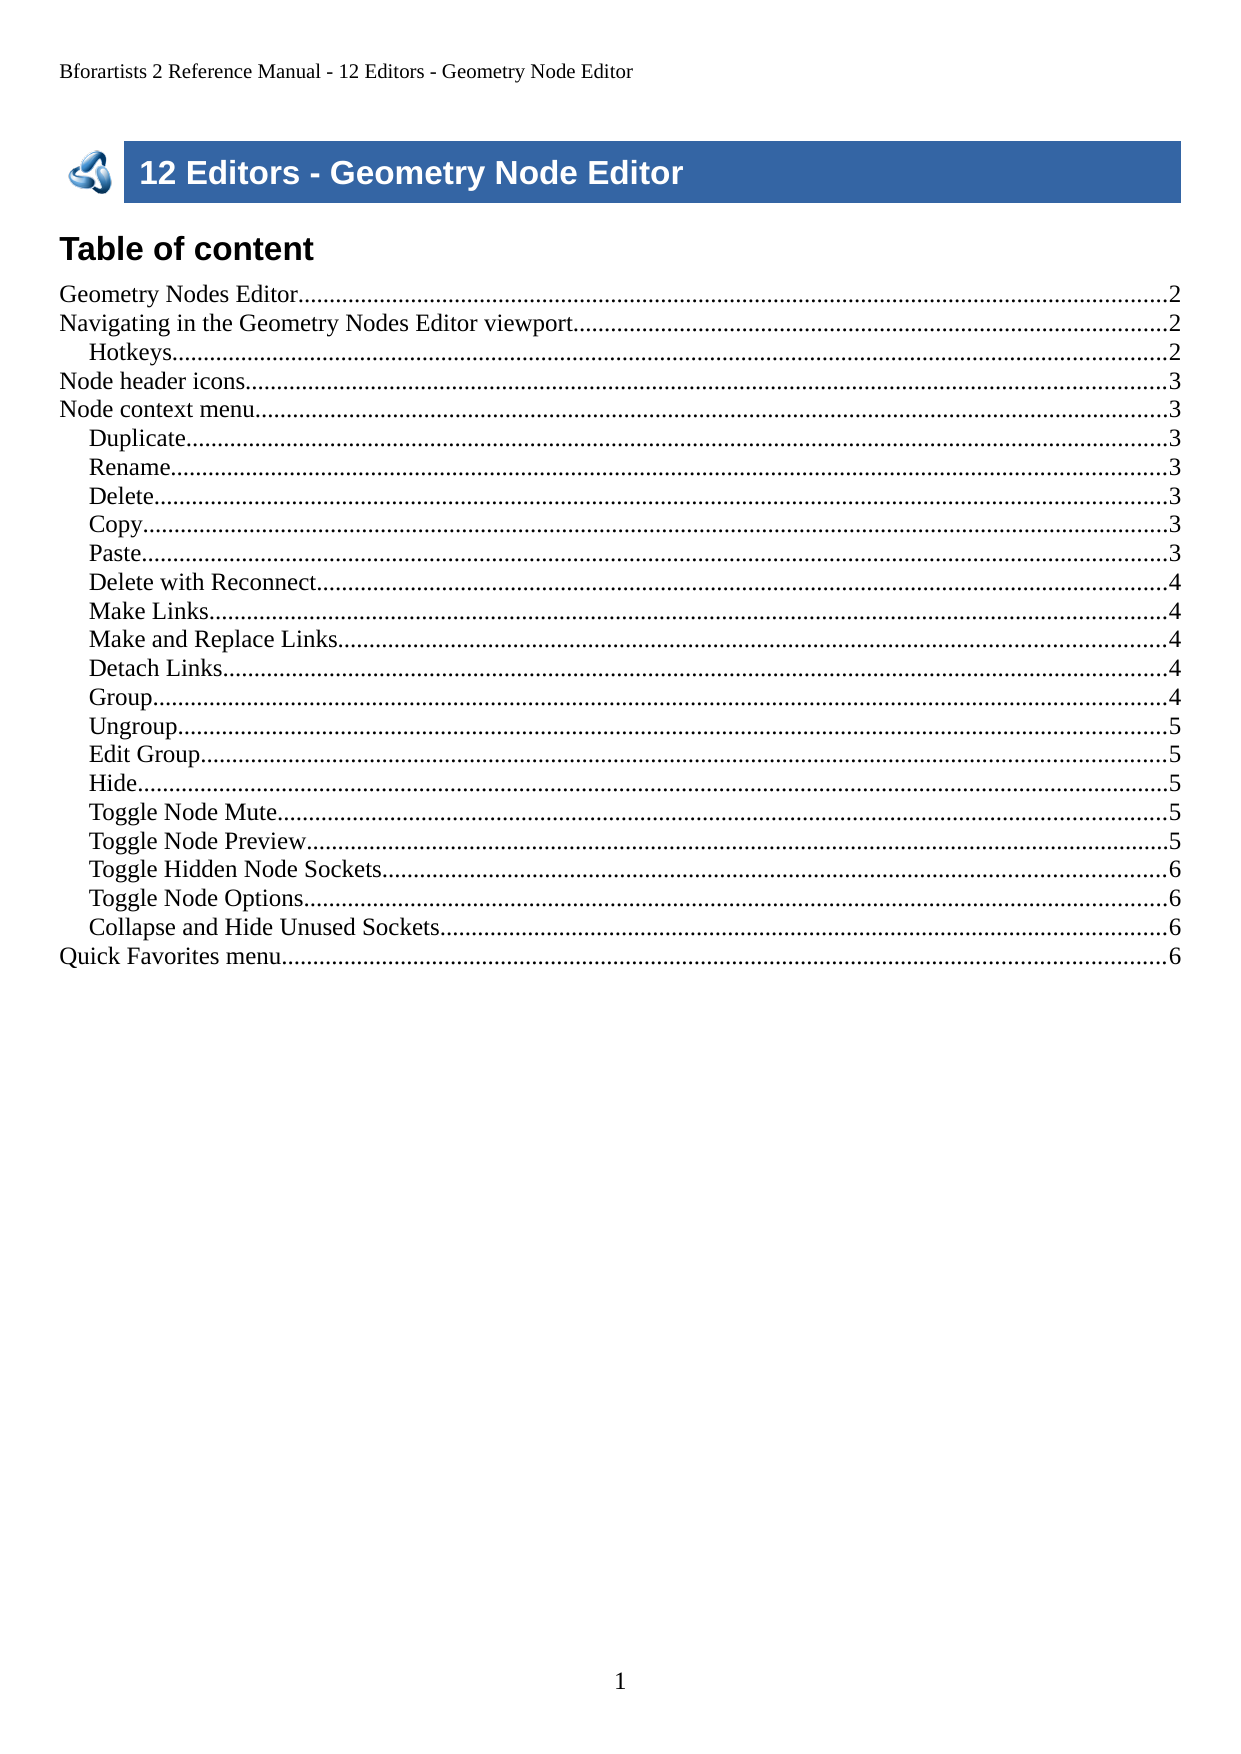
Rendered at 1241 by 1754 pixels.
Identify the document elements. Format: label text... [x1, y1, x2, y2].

text Toggle Node Preview 5 [88, 826, 1181, 854]
text Detach Links 4 [88, 653, 1181, 682]
text Quick Favorites menu 6 [59, 941, 1181, 969]
text Collapse and Hide Unused Sockets 6 [88, 912, 1181, 941]
text Hotkeys 2 [88, 337, 1181, 366]
table_header [59, 141, 124, 203]
text Group 4 [88, 682, 1181, 711]
text Toggle Hidden Node Sockets 6 [88, 854, 1181, 883]
text Node header icons 3 [59, 366, 1181, 394]
text Copy 3 [88, 509, 1181, 538]
picture [65, 147, 114, 197]
text Make and Replace Links 4 [88, 624, 1181, 653]
text Duplicate 3 [88, 423, 1181, 452]
text Paste 3 [88, 538, 1181, 567]
text Navigating in the Geometry Nodes Editor viewport 2 [59, 308, 1181, 337]
text Node context menu 3 [59, 394, 1181, 423]
text Toggle Node Mute 5 [88, 797, 1181, 826]
text Rename 3 [88, 452, 1181, 481]
table_header 12 Editors - Geometry Node Editor [124, 141, 1181, 203]
text Edit Group 5 [88, 739, 1181, 768]
text Make Links 4 [88, 596, 1181, 624]
text Geometry Nodes Editor 2 [59, 279, 1181, 308]
text Delete 3 [88, 481, 1181, 509]
text Toggle Node Options 6 [88, 883, 1181, 912]
subtitle Table of content [59, 228, 1181, 267]
text Ungroup 5 [88, 711, 1181, 739]
text Delete with Reconnect 4 [88, 567, 1181, 596]
text Hide 5 [88, 768, 1181, 797]
